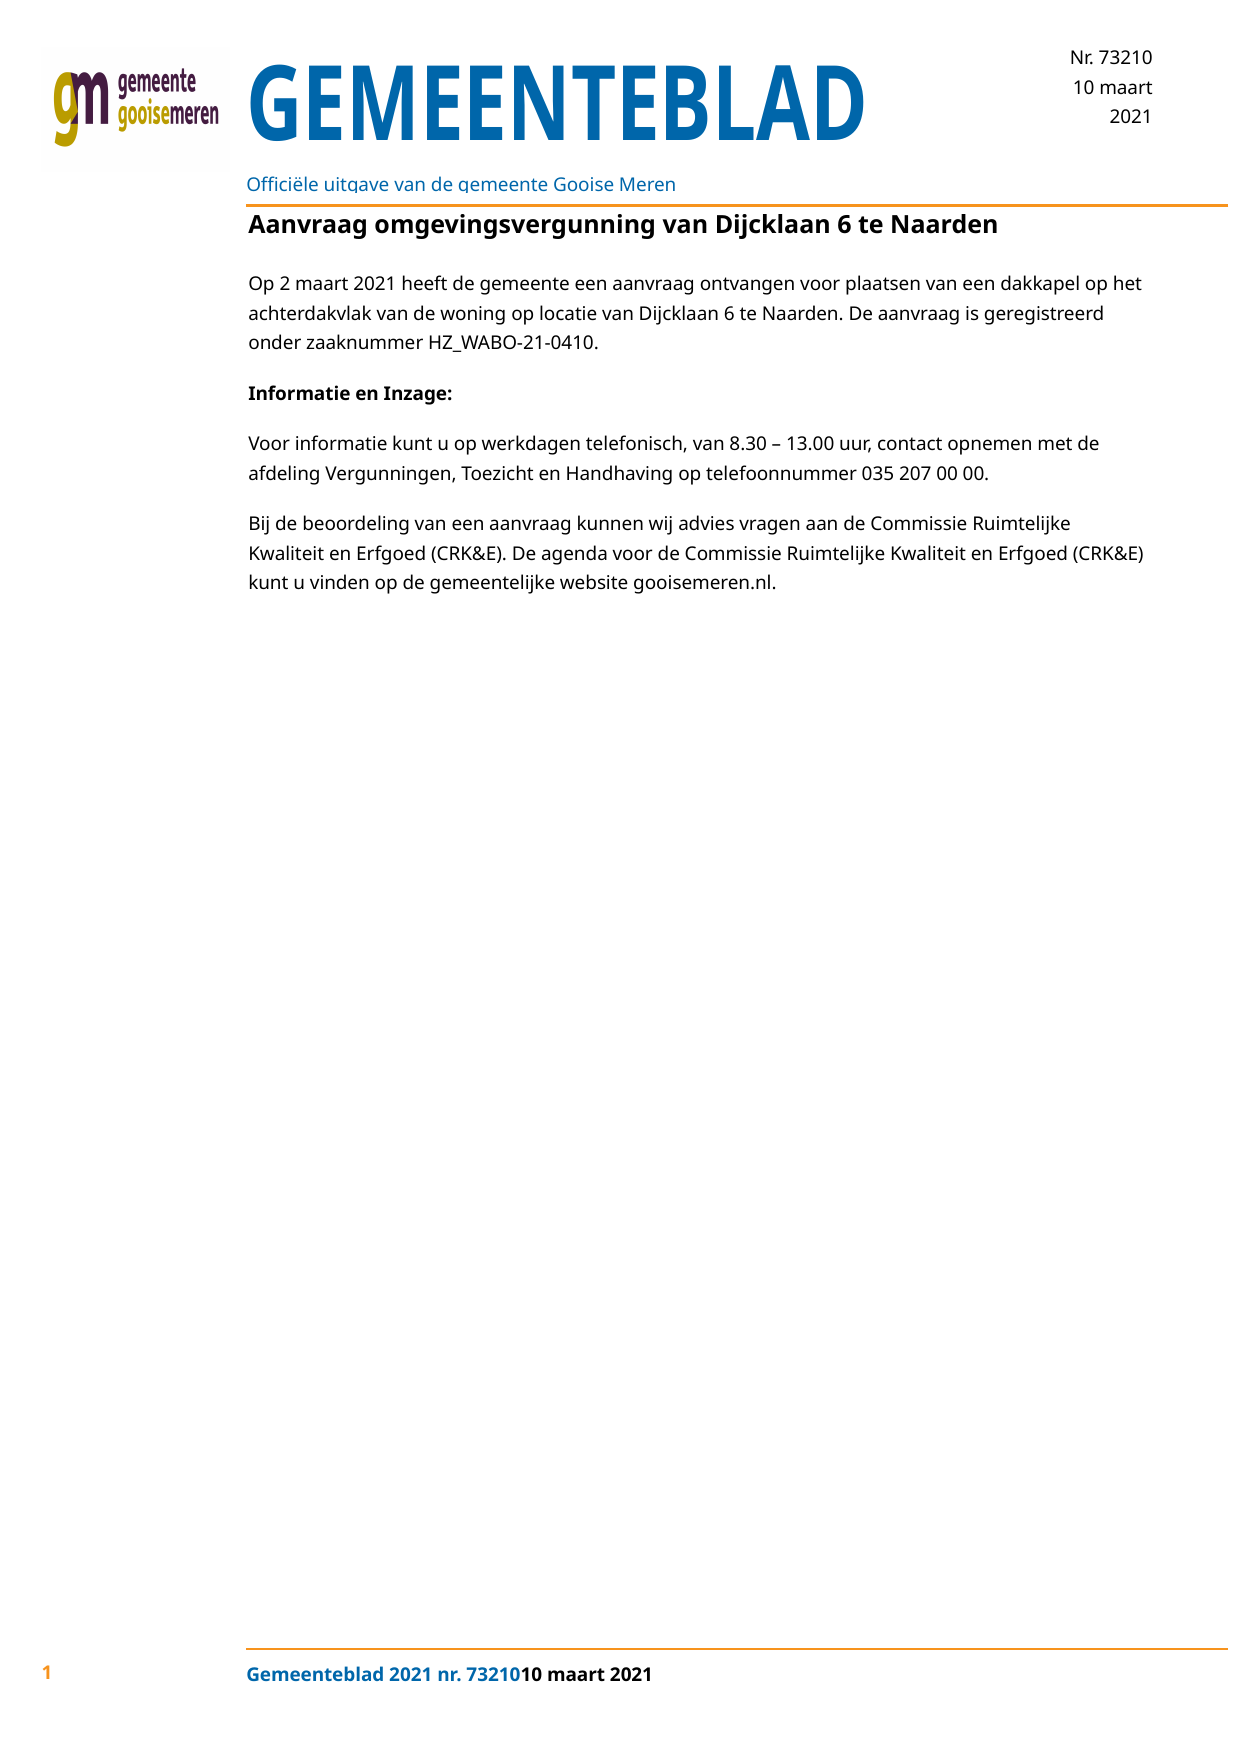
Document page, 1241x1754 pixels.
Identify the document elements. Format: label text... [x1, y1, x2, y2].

text Op 2 maart 2021 heeft de gemeente een aanvraag ontvangen voor plaatsen van een dakkapel op het achterdakvlak van de woning op locatie van Dijcklaan 6 te Naarden. De aanvraag is geregistreerd onder zaaknummer HZ_WABO-21-0410. [248, 270, 1152, 355]
text Bij de beoordeling van een aanvraag kunnen wij advies vragen aan de Commissie Ruimtelijke Kwaliteit en Erfgoed (CRK&E). De agenda voor de Commissie Ruimtelijke Kwaliteit en Erfgoed (CRK&E) kunt u vinden op de gemeentelijke website gooisemeren.nl. [248, 510, 1152, 595]
text Informatie en Inzage: [248, 380, 1152, 406]
text Voor informatie kunt u op werkdagen telefonisch, van 8.30 – 13.00 uur, contact opnemen met de afdeling Vergunningen, Toezicht en Handhaving op telefoonnummer 035 207 00 00. [248, 430, 1152, 486]
picture [41, 47, 231, 172]
text Aanvraag omgevingsvergunning van Dijcklaan 6 te Naarden [248, 207, 1152, 241]
